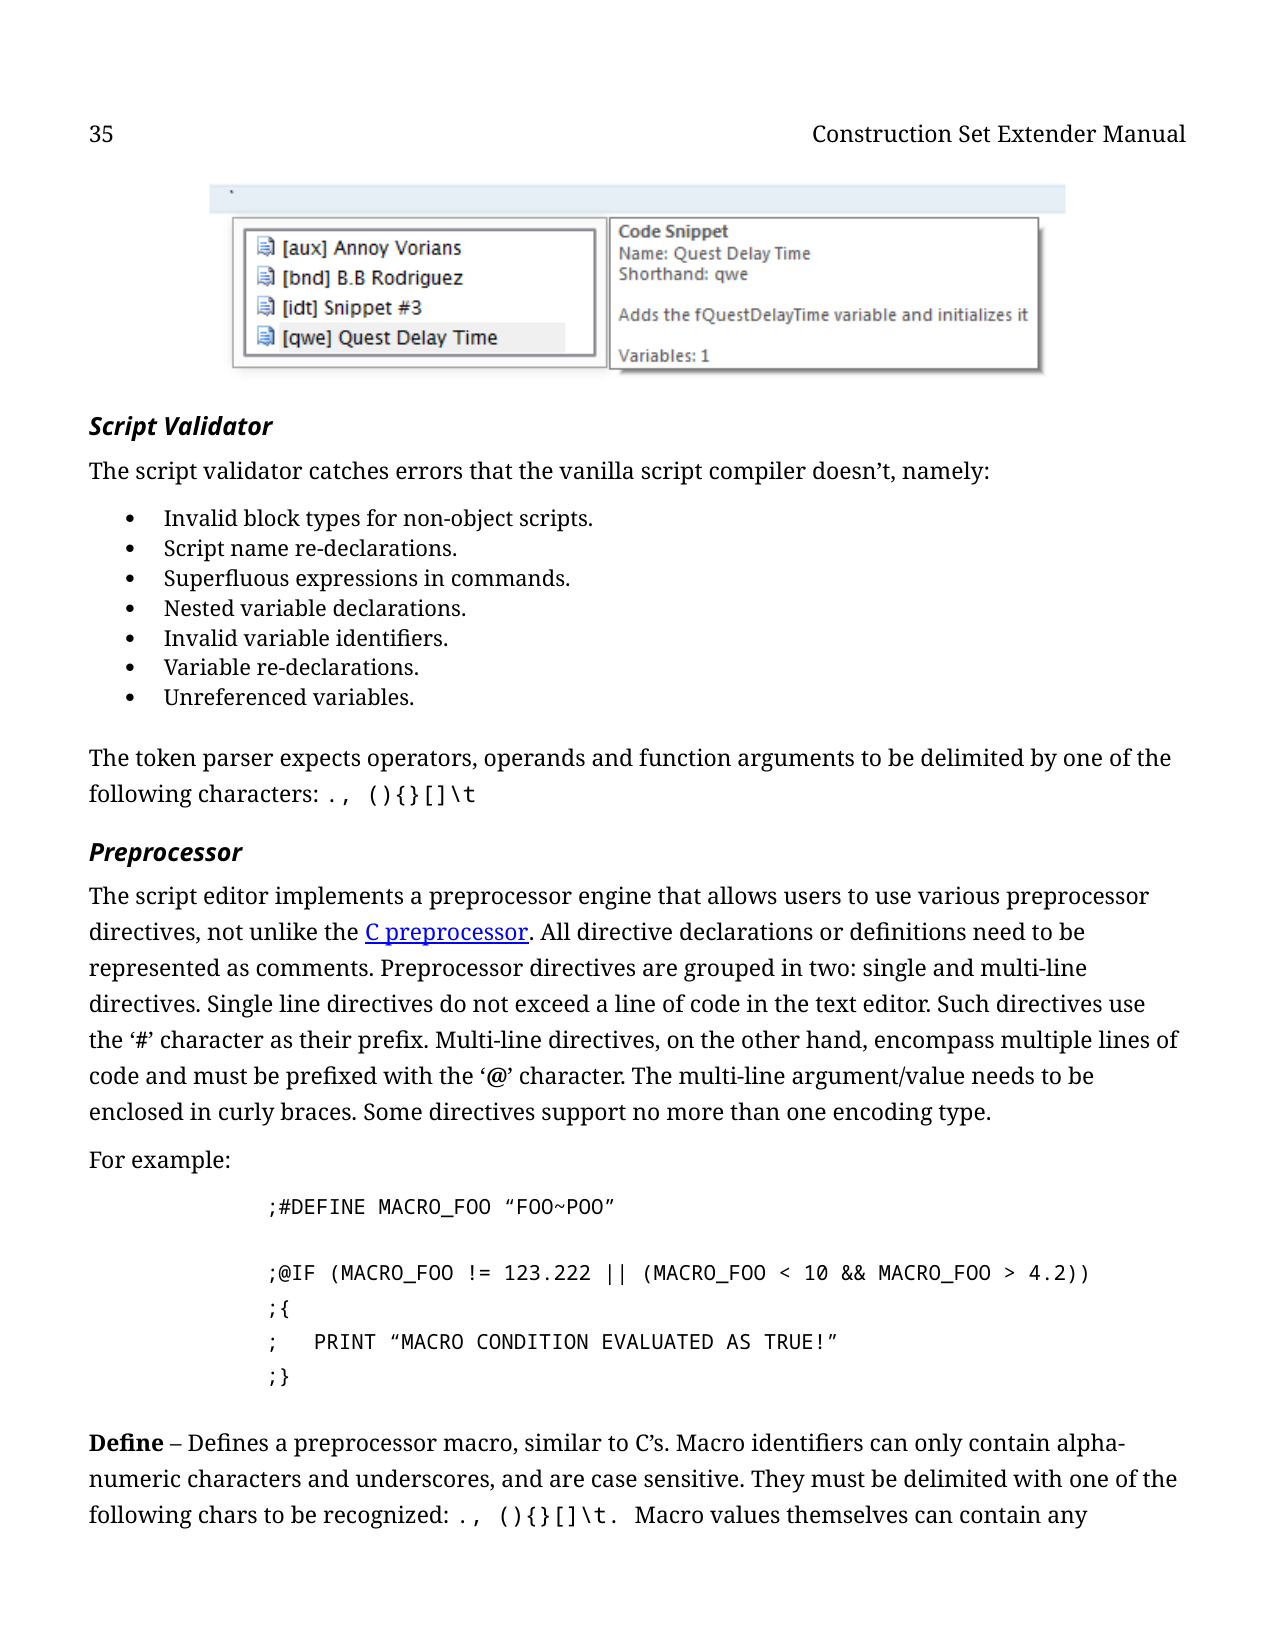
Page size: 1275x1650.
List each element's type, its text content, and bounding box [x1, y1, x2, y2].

list Superfluous expressions in commands. [126, 563, 1186, 593]
text The script validator catches errors that the vanilla script compiler doesn’t, namely: [88, 455, 1186, 486]
list Invalid variable identifiers. [126, 622, 1186, 652]
list Invalid block types for non-object scripts. [126, 503, 1186, 533]
text Define – Defines a preprocessor macro, similar to C’s. Macro identifiers can only contain alpha-numeric characters and underscores, and are case sensitive. They must be delimited with one of the following chars to be recognized: ., (){}[]\t. Macro values themselves can contain any [88, 1427, 1186, 1530]
text The script editor implements a preprocessor engine that allows users to use various preprocessor directives, not unlike the C preprocessor. All directive declarations or definitions need to be represented as comments. Preprocessor directives are grouped in two: single and multi-line directives. Single line directives do not exceed a line of code in the text editor. Such directives use the ‘#’ character as their prefix. Multi-line directives, on the other hand, encompass multiple lines of code and must be prefixed with the ‘@’ character. The multi-line argument/value needs to be enclosed in curly braces. Some directives support no more than one encoding type. [88, 880, 1186, 1127]
text ; PRINT “MACRO CONDITION EVALUATED AS TRUE!” [266, 1327, 1186, 1356]
list Unreferenced variables. [126, 682, 1186, 712]
text ;} [266, 1361, 1186, 1390]
text The token parser expects operators, operands and function arguments to be delimited by one of the following characters: ., (){}[]\t [88, 742, 1186, 809]
text ;{ [266, 1293, 1186, 1321]
subtitle Script Validator [88, 392, 1186, 443]
text ;#DEFINE MACRO_FOO “FOO~POO” [266, 1192, 1186, 1221]
text ;@IF (MACRO_FOO != 123.222 || (MACRO_FOO < 10 && MACRO_FOO > 4.2)) [266, 1258, 1186, 1287]
list Nested variable declarations. [126, 593, 1186, 622]
text For example: [88, 1144, 1186, 1175]
list Variable re-declarations. [126, 652, 1186, 682]
list Script name re-declarations. [126, 533, 1186, 563]
subtitle Preprocessor [88, 834, 1186, 868]
picture [209, 178, 1066, 392]
